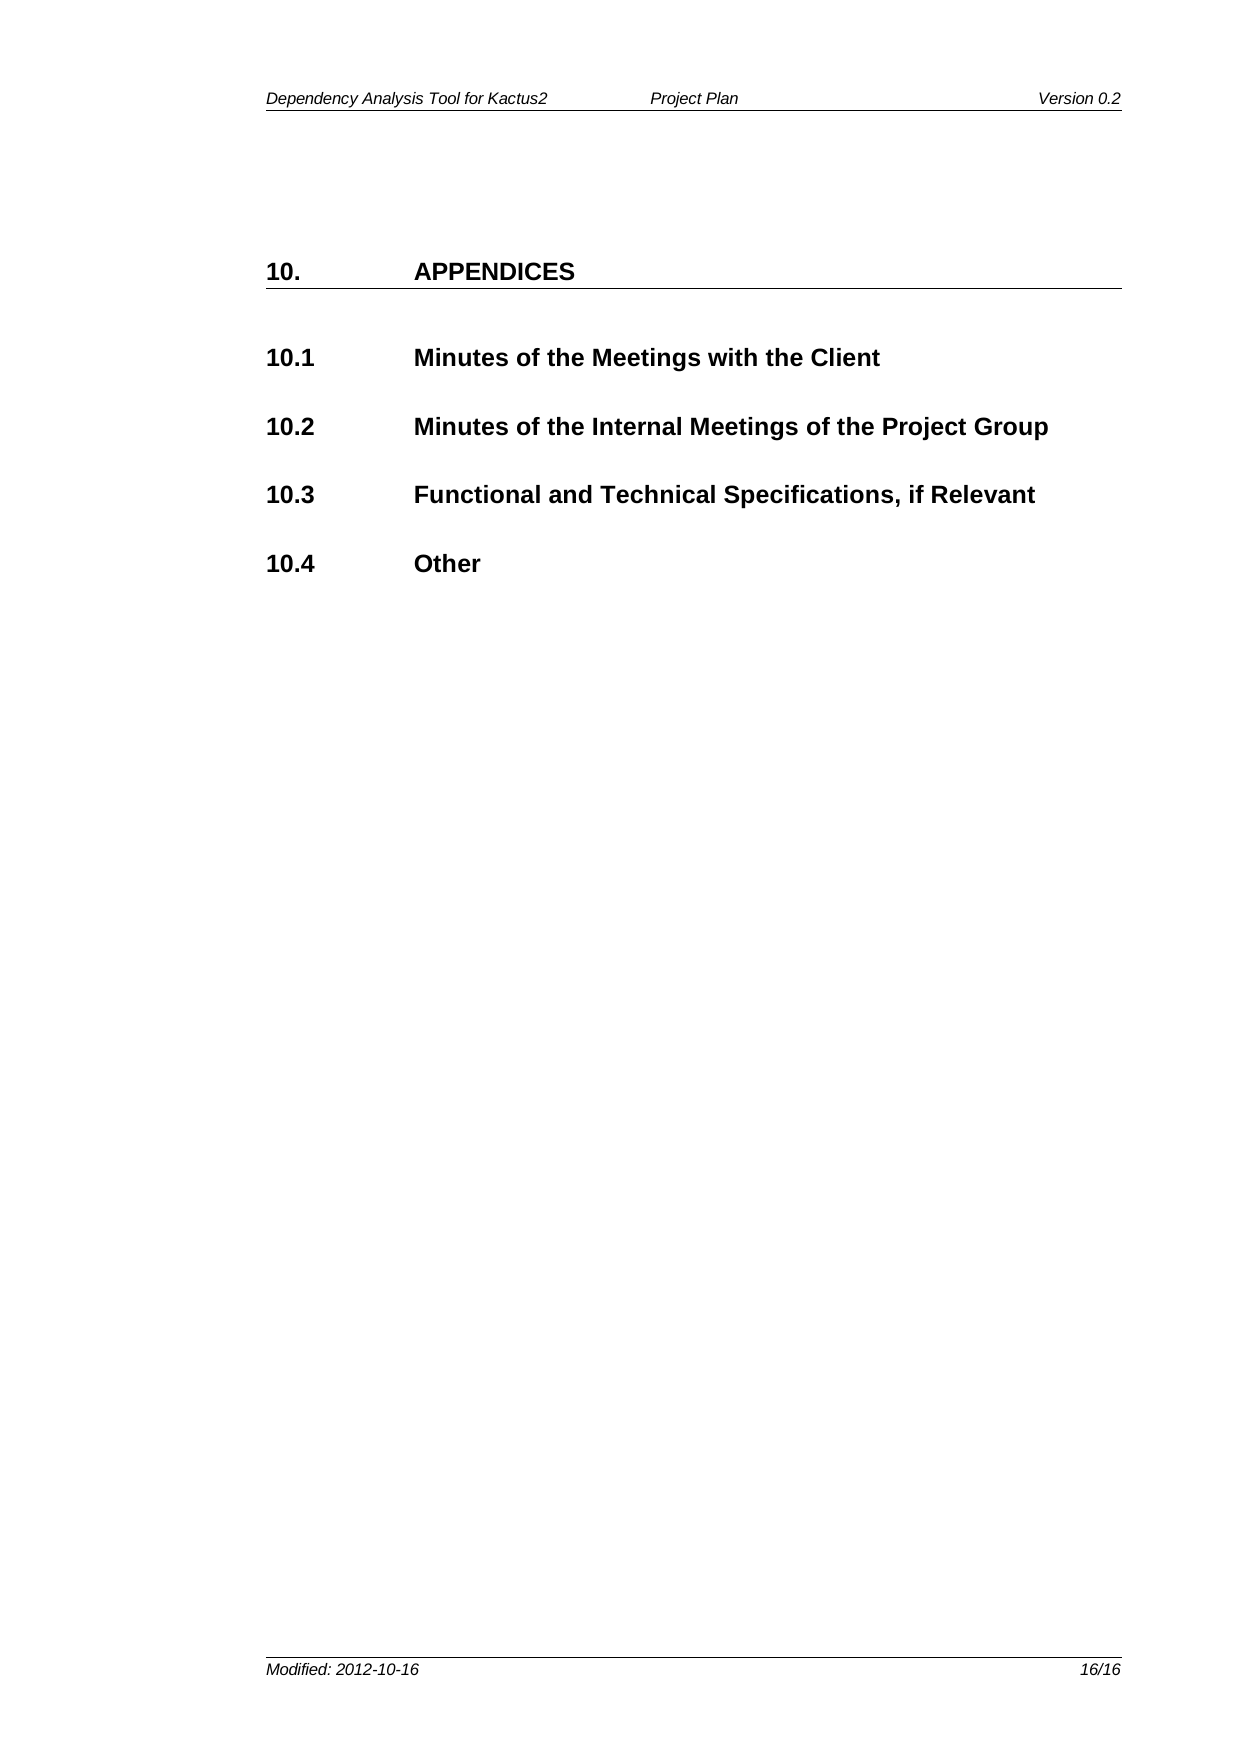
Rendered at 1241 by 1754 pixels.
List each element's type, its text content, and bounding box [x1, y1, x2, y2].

subtitle Minutes of the Internal Meetings of the Project Group [266, 412, 1122, 441]
subtitle Appendices [266, 257, 1122, 288]
subtitle Functional and Technical Specifications, if Relevant [266, 480, 1122, 509]
subtitle Minutes of the Meetings with the Client [266, 343, 1122, 372]
subtitle Other [266, 549, 1122, 578]
